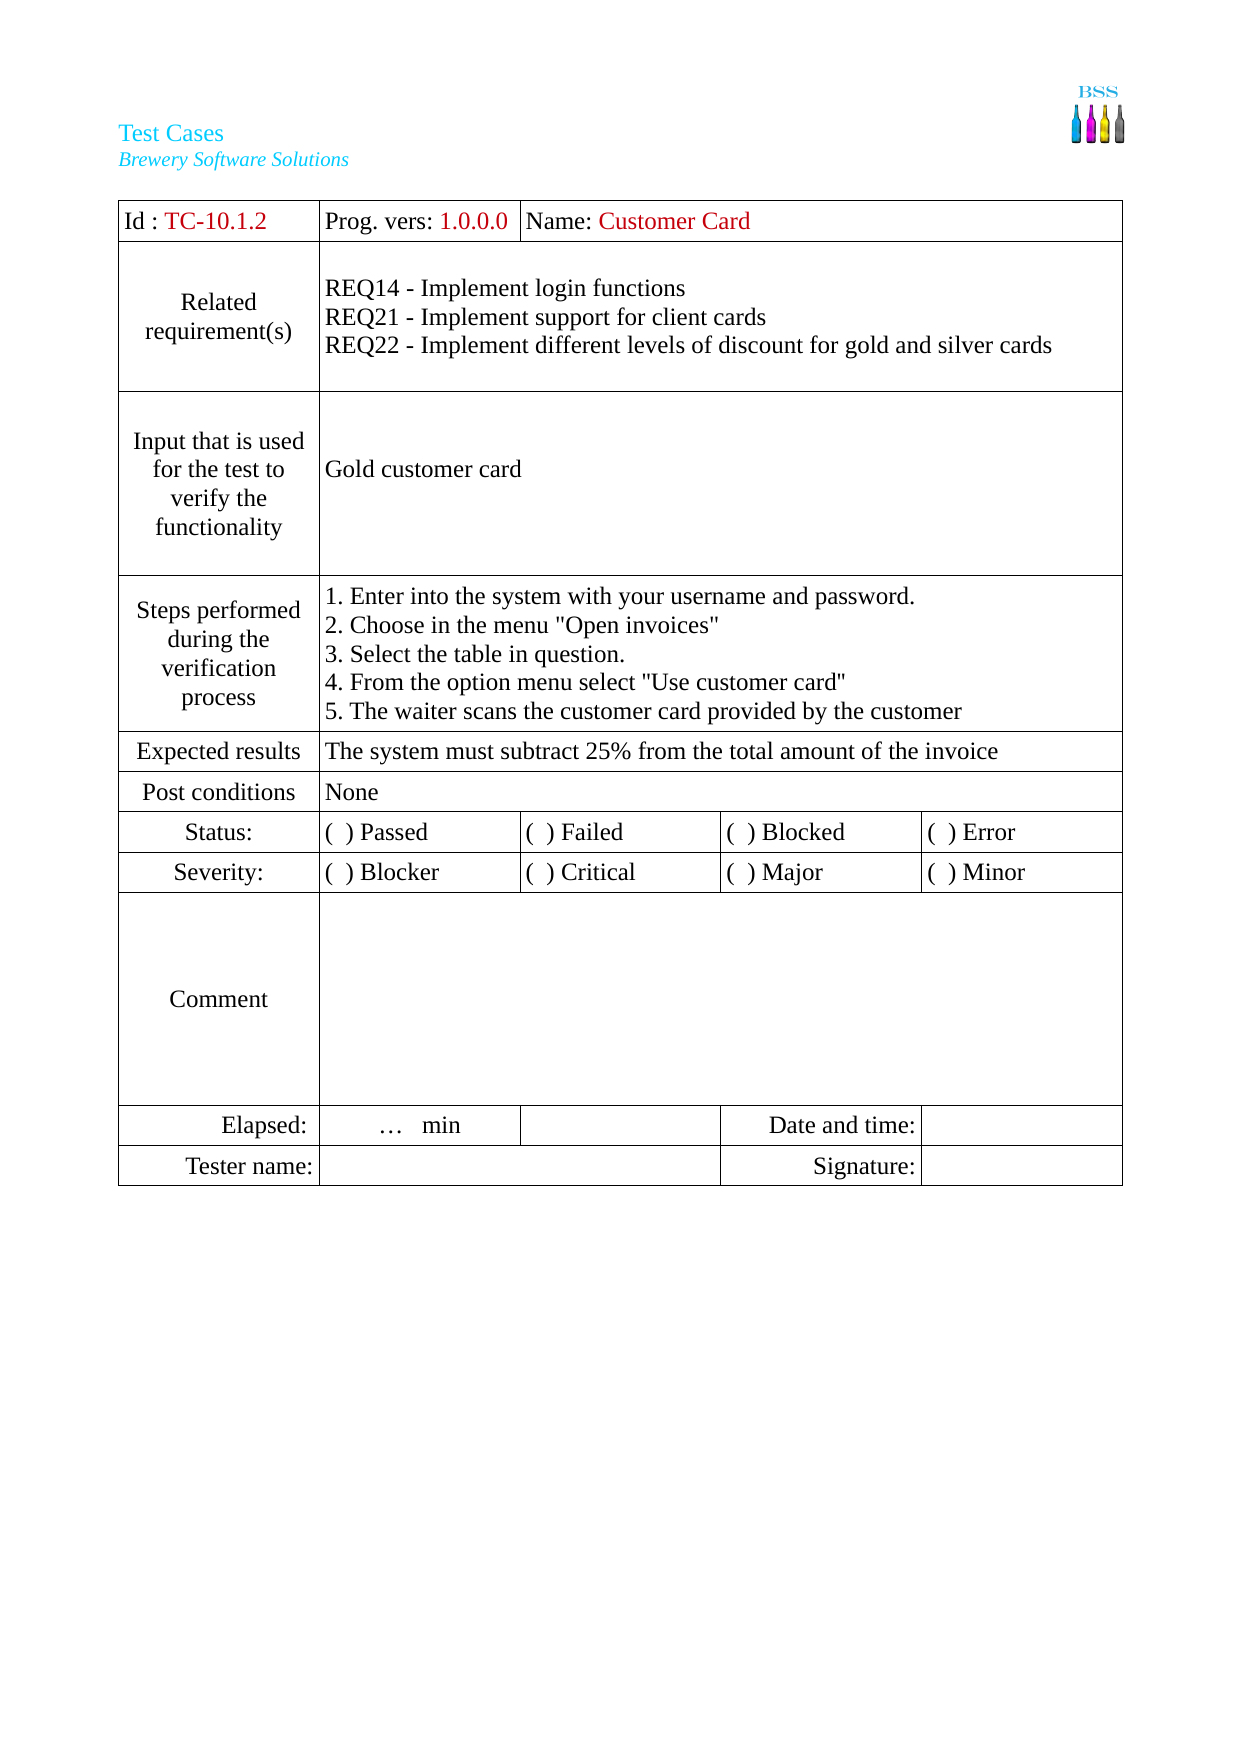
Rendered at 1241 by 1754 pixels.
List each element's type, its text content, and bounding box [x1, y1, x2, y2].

table_cell Gold customer card [320, 392, 1122, 575]
table_cell ( ) Major [721, 853, 921, 892]
table_cell ( ) Minor [922, 853, 1122, 892]
table_cell 1. Enter into the system with your username and password. 2. Choose in the menu "Open invoices" 3. Select the table in question. 4. From the option menu select ''Use customer card'' 5. The waiter scans the customer card provided by the customer [320, 576, 1122, 731]
table_cell Signature: [721, 1146, 921, 1185]
table_cell Related requirement(s) [119, 242, 319, 391]
table_cell ( ) Critical [521, 853, 720, 892]
table_cell ( ) Error [922, 812, 1122, 852]
table_cell Steps performed during the verification process [119, 576, 319, 731]
table_cell [320, 893, 1122, 1105]
table_header Prog. vers: 1.0.0.0 [320, 201, 520, 241]
table_cell [320, 1146, 720, 1185]
table_cell Comment [119, 893, 319, 1105]
table_cell Severity: [119, 853, 319, 892]
table_cell ( ) Failed [521, 812, 720, 852]
table_cell The system must subtract 25% from the total amount of the invoice [320, 732, 1122, 771]
picture [1063, 79, 1133, 149]
table_cell … min [320, 1106, 520, 1145]
table_cell Post conditions [119, 772, 319, 811]
table_cell [922, 1106, 1122, 1145]
table_cell ( ) Blocked [721, 812, 921, 852]
table_cell Status: [119, 812, 319, 852]
table_cell REQ14 - Implement login functions REQ21 - Implement support for client cards REQ22 - Implement different levels of discount for gold and silver cards [320, 242, 1122, 391]
table_cell ( ) Passed [320, 812, 520, 852]
table_cell None [320, 772, 1122, 811]
table_header Id : TC-10.1.2 [119, 201, 319, 241]
table_cell ( ) Blocker [320, 853, 520, 892]
table_cell Input that is used for the test to verify the functionality [119, 392, 319, 575]
table_cell Date and time: [721, 1106, 921, 1145]
table_cell [521, 1106, 720, 1145]
table_cell Tester name: [119, 1146, 319, 1185]
table_header Name: Customer Card [521, 201, 1122, 241]
table_cell Elapsed: [119, 1106, 319, 1145]
table_cell Expected results [119, 732, 319, 771]
table_cell [922, 1146, 1122, 1185]
